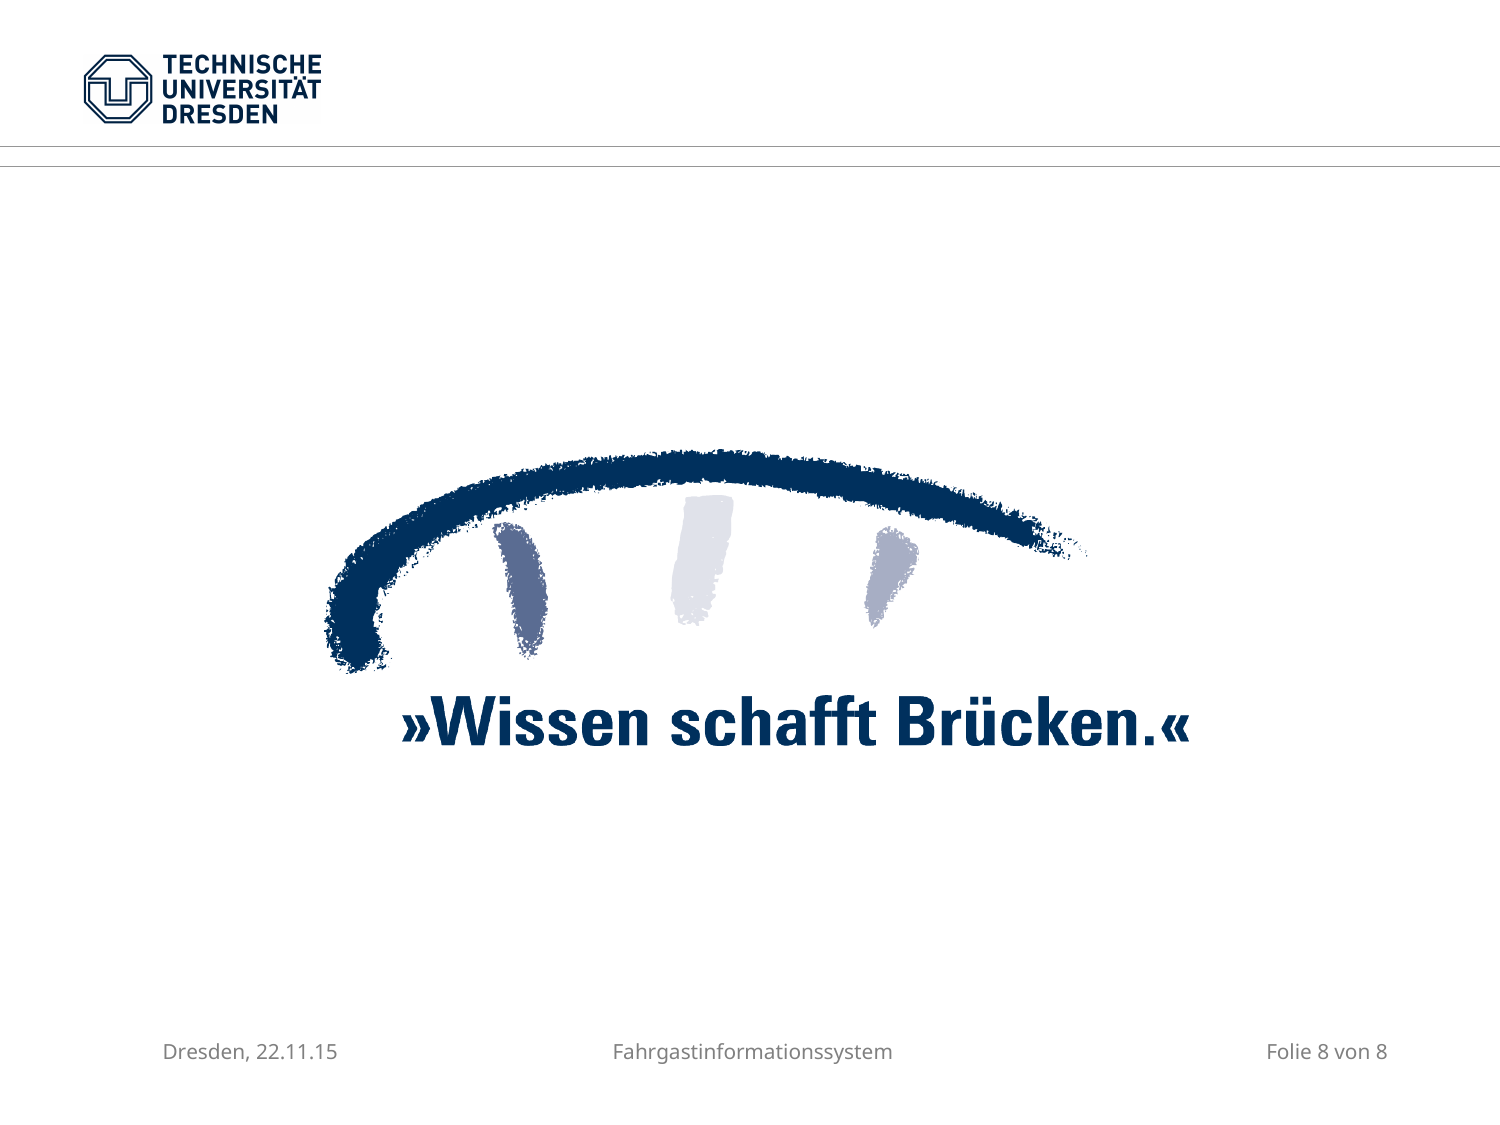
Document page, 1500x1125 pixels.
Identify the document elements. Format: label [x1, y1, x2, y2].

picture [83, 54, 321, 124]
picture [324, 449, 1189, 746]
